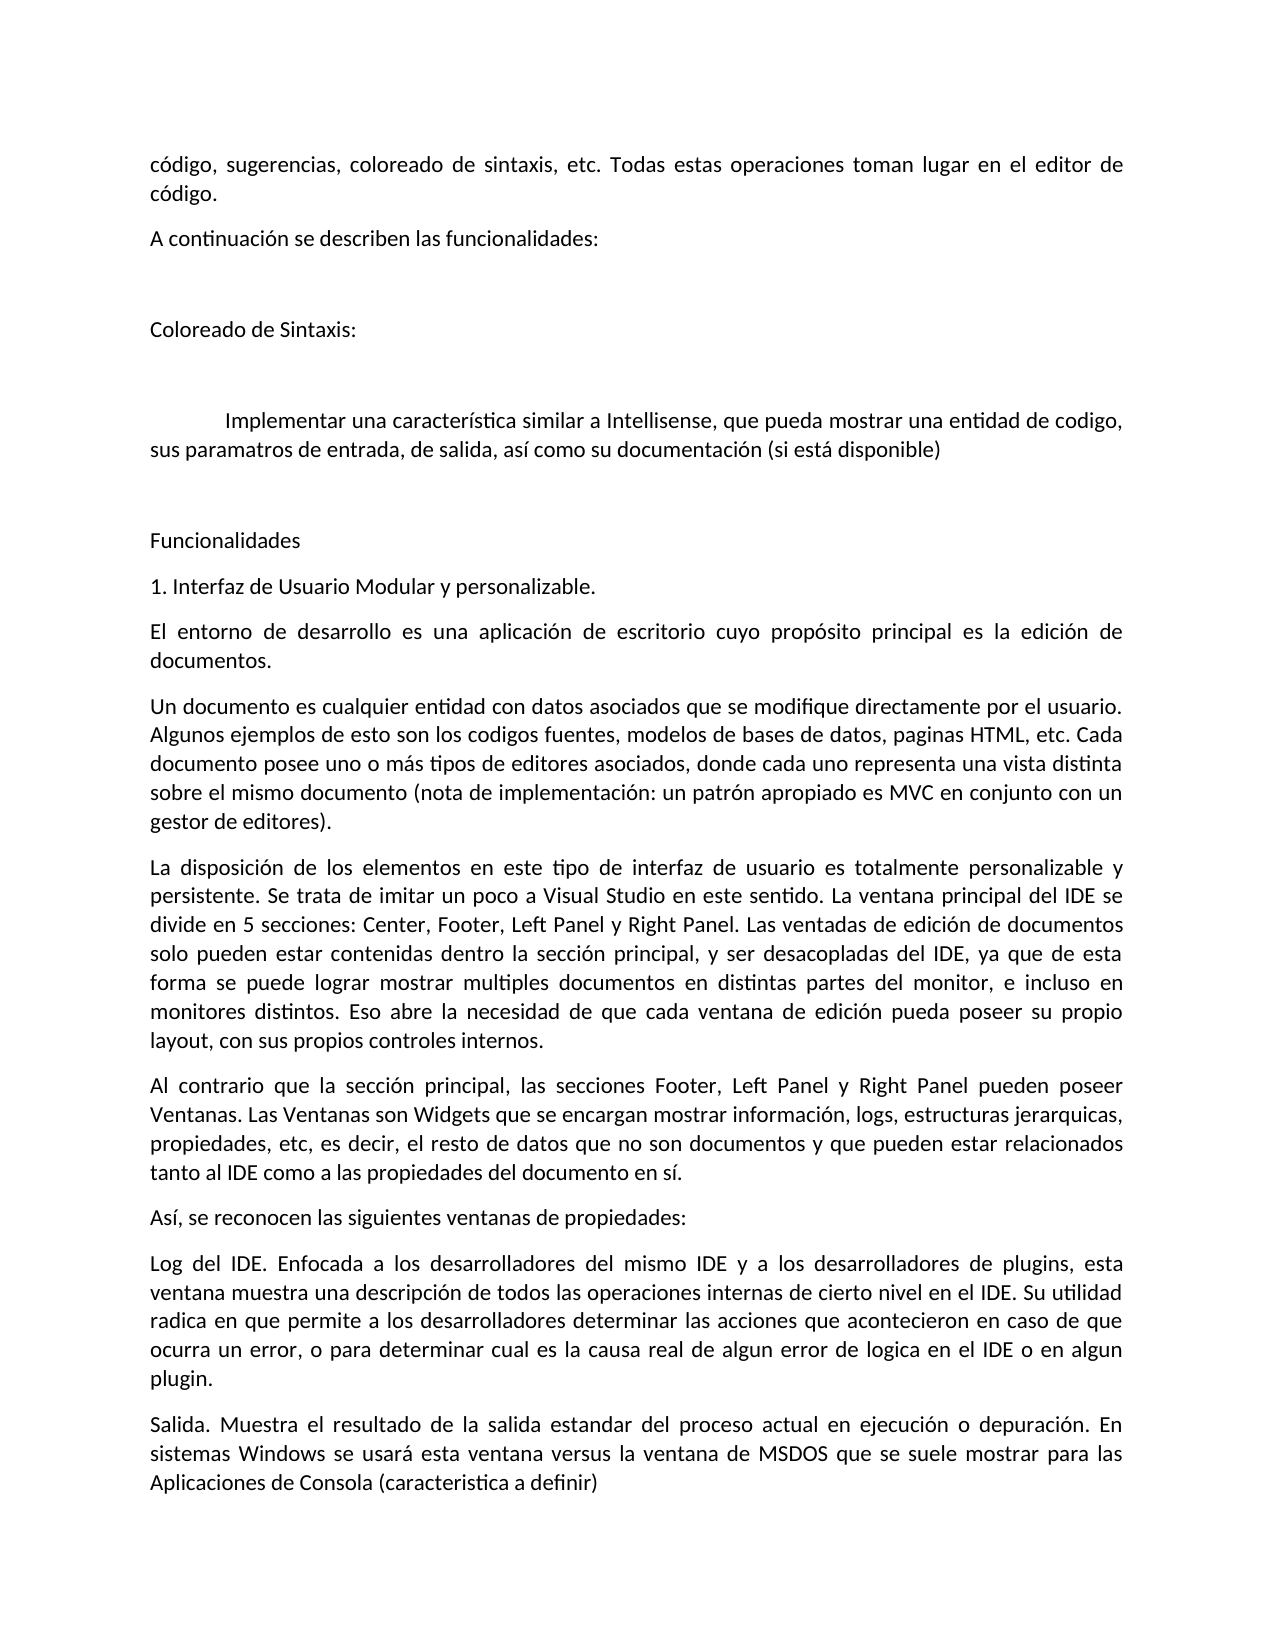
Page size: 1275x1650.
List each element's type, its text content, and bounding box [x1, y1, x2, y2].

text El entorno de desarrollo es una aplicación de escritorio cuyo propósito principal es la edición de documentos. [150, 617, 1125, 674]
text Implementar una característica similar a Intellisense, que pueda mostrar una entidad de codigo, sus paramatros de entrada, de salida, así como su documentación (si está disponible) [150, 406, 1125, 463]
text Un documento es cualquier entidad con datos asociados que se modifique directamente por el usuario. Algunos ejemplos de esto son los codigos fuentes, modelos de bases de datos, paginas HTML, etc. Cada documento posee uno o más tipos de editores asociados, donde cada uno representa una vista distinta sobre el mismo documento (nota de implementación: un patrón apropiado es MVC en conjunto con un gestor de editores). [150, 692, 1125, 835]
text A continuación se describen las funcionalidades: [150, 224, 1125, 252]
text código, sugerencias, coloreado de sintaxis, etc. Todas estas operaciones toman lugar en el editor de código. [150, 150, 1125, 207]
text La disposición de los elementos en este tipo de interfaz de usuario es totalmente personalizable y persistente. Se trata de imitar un poco a Visual Studio en este sentido. La ventana principal del IDE se divide en 5 secciones: Center, Footer, Left Panel y Right Panel. Las ventadas de edición de documentos solo pueden estar contenidas dentro la sección principal, y ser desacopladas del IDE, ya que de esta forma se puede lograr mostrar multiples documentos en distintas partes del monitor, e incluso en monitores distintos. Eso abre la necesidad de que cada ventana de edición pueda poseer su propio layout, con sus propios controles internos. [150, 853, 1125, 1054]
text Al contrario que la sección principal, las secciones Footer, Left Panel y Right Panel pueden poseer Ventanas. Las Ventanas son Widgets que se encargan mostrar información, logs, estructuras jerarquicas, propiedades, etc, es decir, el resto de datos que no son documentos y que pueden estar relacionados tanto al IDE como a las propiedades del documento en sí. [150, 1071, 1125, 1186]
text Log del IDE. Enfocada a los desarrolladores del mismo IDE y a los desarrolladores de plugins, esta ventana muestra una descripción de todos las operaciones internas de cierto nivel en el IDE. Su utilidad radica en que permite a los desarrolladores determinar las acciones que acontecieron en caso de que ocurra un error, o para determinar cual es la causa real de algun error de logica en el IDE o en algun plugin. [150, 1249, 1125, 1392]
text Funcionalidades [150, 526, 1125, 554]
text Así, se reconocen las siguientes ventanas de propiedades: [150, 1203, 1125, 1231]
text Coloreado de Sintaxis: [150, 315, 1125, 343]
text Salida. Muestra el resultado de la salida estandar del proceso actual en ejecución o depuración. En sistemas Windows se usará esta ventana versus la ventana de MSDOS que se suele mostrar para las Aplicaciones de Consola (caracteristica a definir) [150, 1410, 1125, 1496]
text 1. Interfaz de Usuario Modular y personalizable. [150, 572, 1125, 600]
